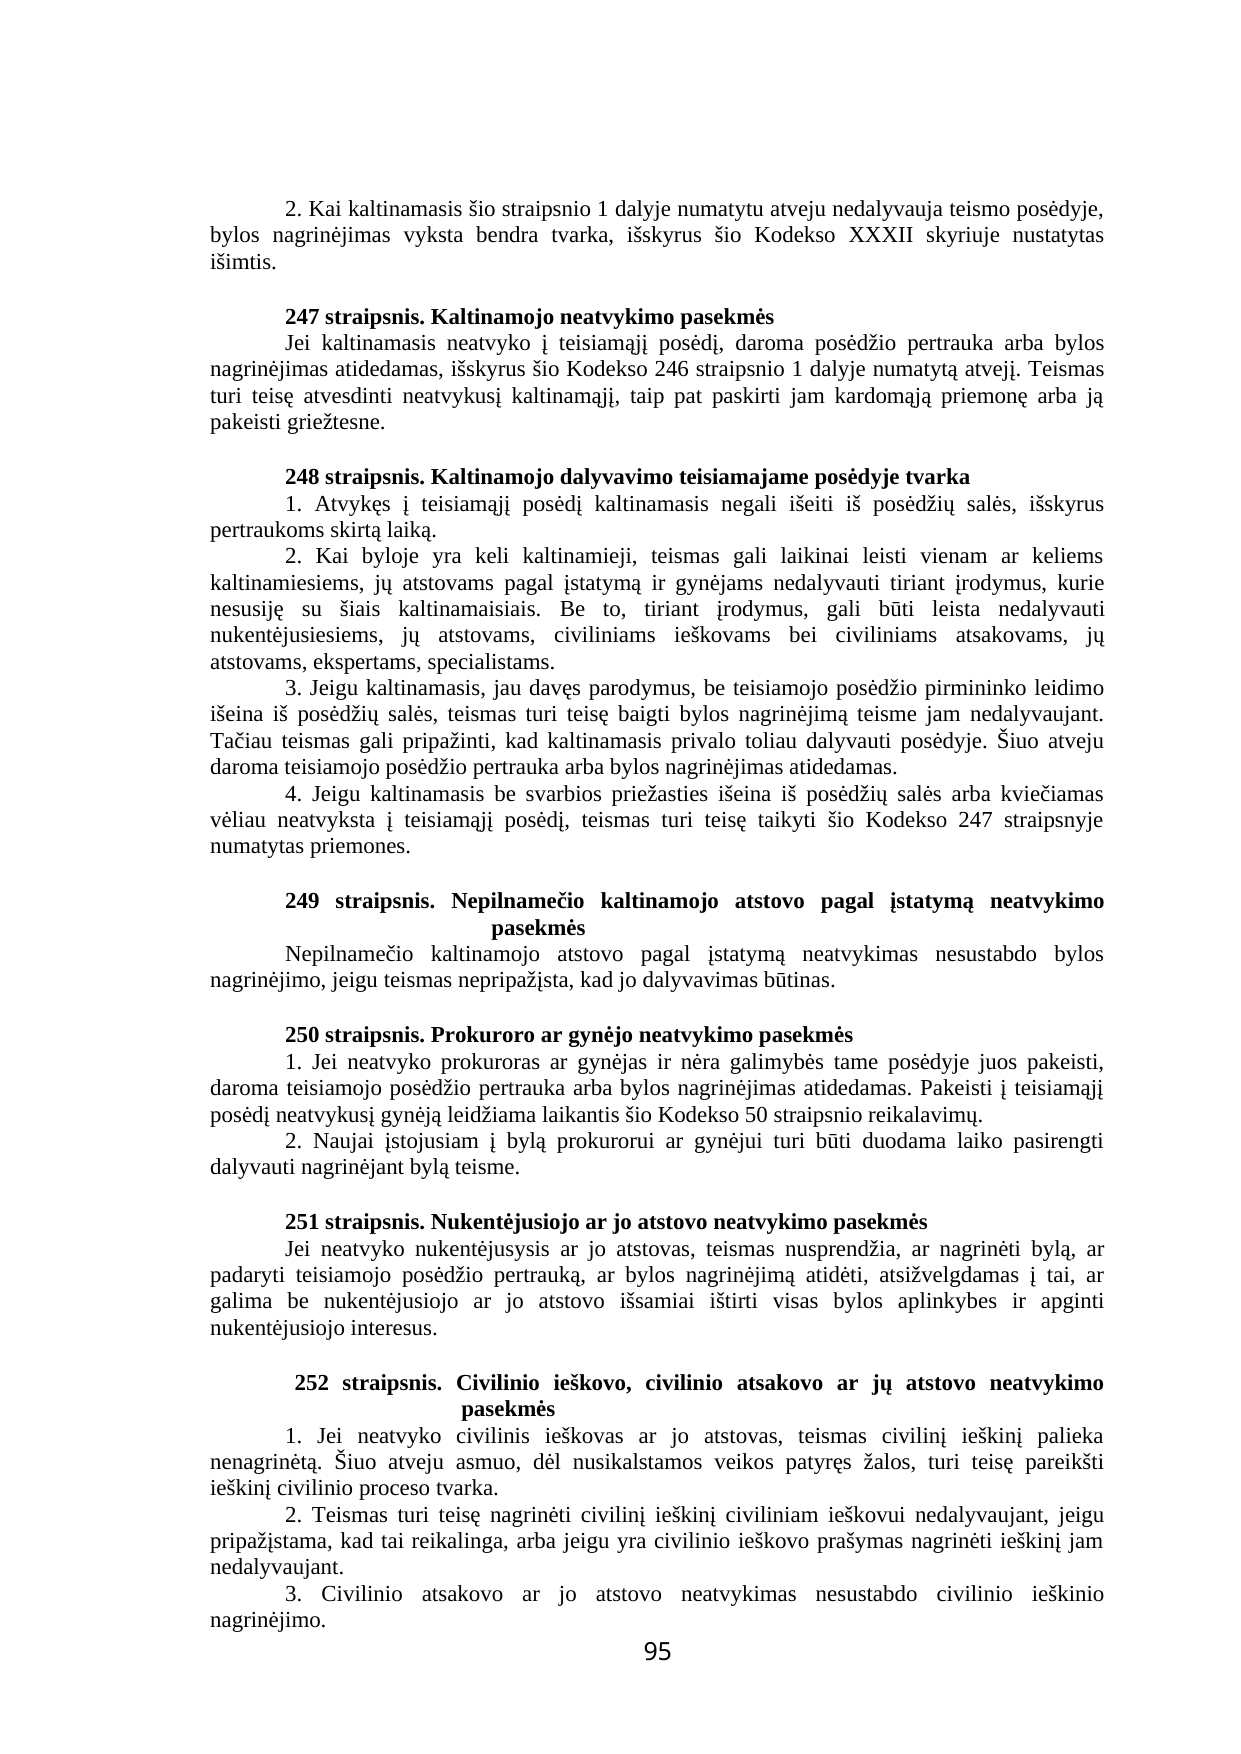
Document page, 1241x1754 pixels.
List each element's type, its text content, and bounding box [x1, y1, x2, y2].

text 252 straipsnis. Civilinio ieškovo, civilinio atsakovo ar jų atstovo neatvykimo pasekmės [294, 1369, 1106, 1422]
text 3. Civilinio atsakovo ar jo atstovo neatvykimas nesustabdo civilinio ieškinio nagrinėjimo. [210, 1580, 1106, 1632]
text 250 straipsnis. Prokuroro ar gynėjo neatvykimo pasekmės [210, 1022, 1106, 1048]
text 248 straipsnis. Kaltinamojo dalyvavimo teisiamajame posėdyje tvarka [210, 463, 1106, 490]
text Jei neatvyko nukentėjusysis ar jo atstovas, teismas nusprendžia, ar nagrinėti bylą, ar padaryti teisiamojo posėdžio pertrauką, ar bylos nagrinėjimą atidėti, atsižvelgdamas į tai, ar galima be nukentėjusiojo ar jo atstovo išsamiai ištirti visas bylos aplinkybes ir apginti nukentėjusiojo interesus. [210, 1235, 1106, 1340]
text 1. Atvykęs į teisiamąjį posėdį kaltinamasis negali išeiti iš posėdžių salės, išskyrus pertraukoms skirtą laiką. [210, 490, 1106, 542]
text 2. Teismas turi teisę nagrinėti civilinį ieškinį civiliniam ieškovui nedalyvaujant, jeigu pripažįstama, kad tai reikalinga, arba jeigu yra civilinio ieškovo prašymas nagrinėti ieškinį jam nedalyvaujant. [210, 1501, 1106, 1580]
text 2. Naujai įstojusiam į bylą prokurorui ar gynėjui turi būti duodama laiko pasirengti dalyvauti nagrinėjant bylą teisme. [210, 1127, 1106, 1180]
text 1. Jei neatvyko prokuroras ar gynėjas ir nėra galimybės tame posėdyje juos pakeisti, daroma teisiamojo posėdžio pertrauka arba bylos nagrinėjimas atidedamas. Pakeisti į teisiamąjį posėdį neatvykusį gynėją leidžiama laikantis šio Kodekso 50 straipsnio reikalavimų. [210, 1048, 1106, 1127]
text 4. Jeigu kaltinamasis be svarbios priežasties išeina iš posėdžių salės arba kviečiamas vėliau neatvyksta į teisiamąjį posėdį, teismas turi teisę taikyti šio Kodekso 247 straipsnyje numatytas priemones. [210, 779, 1106, 859]
text 3. Jeigu kaltinamasis, jau davęs parodymus, be teisiamojo posėdžio pirmininko leidimo išeina iš posėdžių salės, teismas turi teisę baigti bylos nagrinėjimą teisme jam nedalyvaujant. Tačiau teismas gali pripažinti, kad kaltinamasis privalo toliau dalyvauti posėdyje. Šiuo atveju daroma teisiamojo posėdžio pertrauka arba bylos nagrinėjimas atidedamas. [210, 674, 1106, 779]
text Nepilnamečio kaltinamojo atstovo pagal įstatymą neatvykimas nesustabdo bylos nagrinėjimo, jeigu teismas nepripažįsta, kad jo dalyvavimas būtinas. [210, 940, 1106, 993]
text 247 straipsnis. Kaltinamojo neatvykimo pasekmės [210, 303, 1106, 329]
text 1. Jei neatvyko civilinis ieškovas ar jo atstovas, teismas civilinį ieškinį palieka nenagrinėtą. Šiuo atveju asmuo, dėl nusikalstamos veikos patyręs žalos, turi teisę pareikšti ieškinį civilinio proceso tvarka. [210, 1422, 1106, 1501]
text Jei kaltinamasis neatvyko į teisiamąjį posėdį, daroma posėdžio pertrauka arba bylos nagrinėjimas atidedamas, išskyrus šio Kodekso 246 straipsnio 1 dalyje numatytą atvejį. Teismas turi teisę atvesdinti neatvykusį kaltinamąjį, taip pat paskirti jam kardomąją priemonę arba ją pakeisti griežtesne. [210, 329, 1106, 434]
text 2. Kai byloje yra keli kaltinamieji, teismas gali laikinai leisti vienam ar keliems kaltinamiesiems, jų atstovams pagal įstatymą ir gynėjams nedalyvauti tiriant įrodymus, kurie nesusiję su šiais kaltinamaisiais. Be to, tiriant įrodymus, gali būti leista nedalyvauti nukentėjusiesiems, jų atstovams, civiliniams ieškovams bei civiliniams atsakovams, jų atstovams, ekspertams, specialistams. [210, 542, 1106, 674]
text 251 straipsnis. Nukentėjusiojo ar jo atstovo neatvykimo pasekmės [210, 1208, 1106, 1235]
text 249 straipsnis. Nepilnamečio kaltinamojo atstovo pagal įstatymą neatvykimo pasekmės [285, 887, 1106, 940]
text 2. Kai kaltinamasis šio straipsnio 1 dalyje numatytu atveju nedalyvauja teismo posėdyje, bylos nagrinėjimas vyksta bendra tvarka, išskyrus šio Kodekso XXXII skyriuje nustatytas išimtis. [210, 195, 1106, 274]
